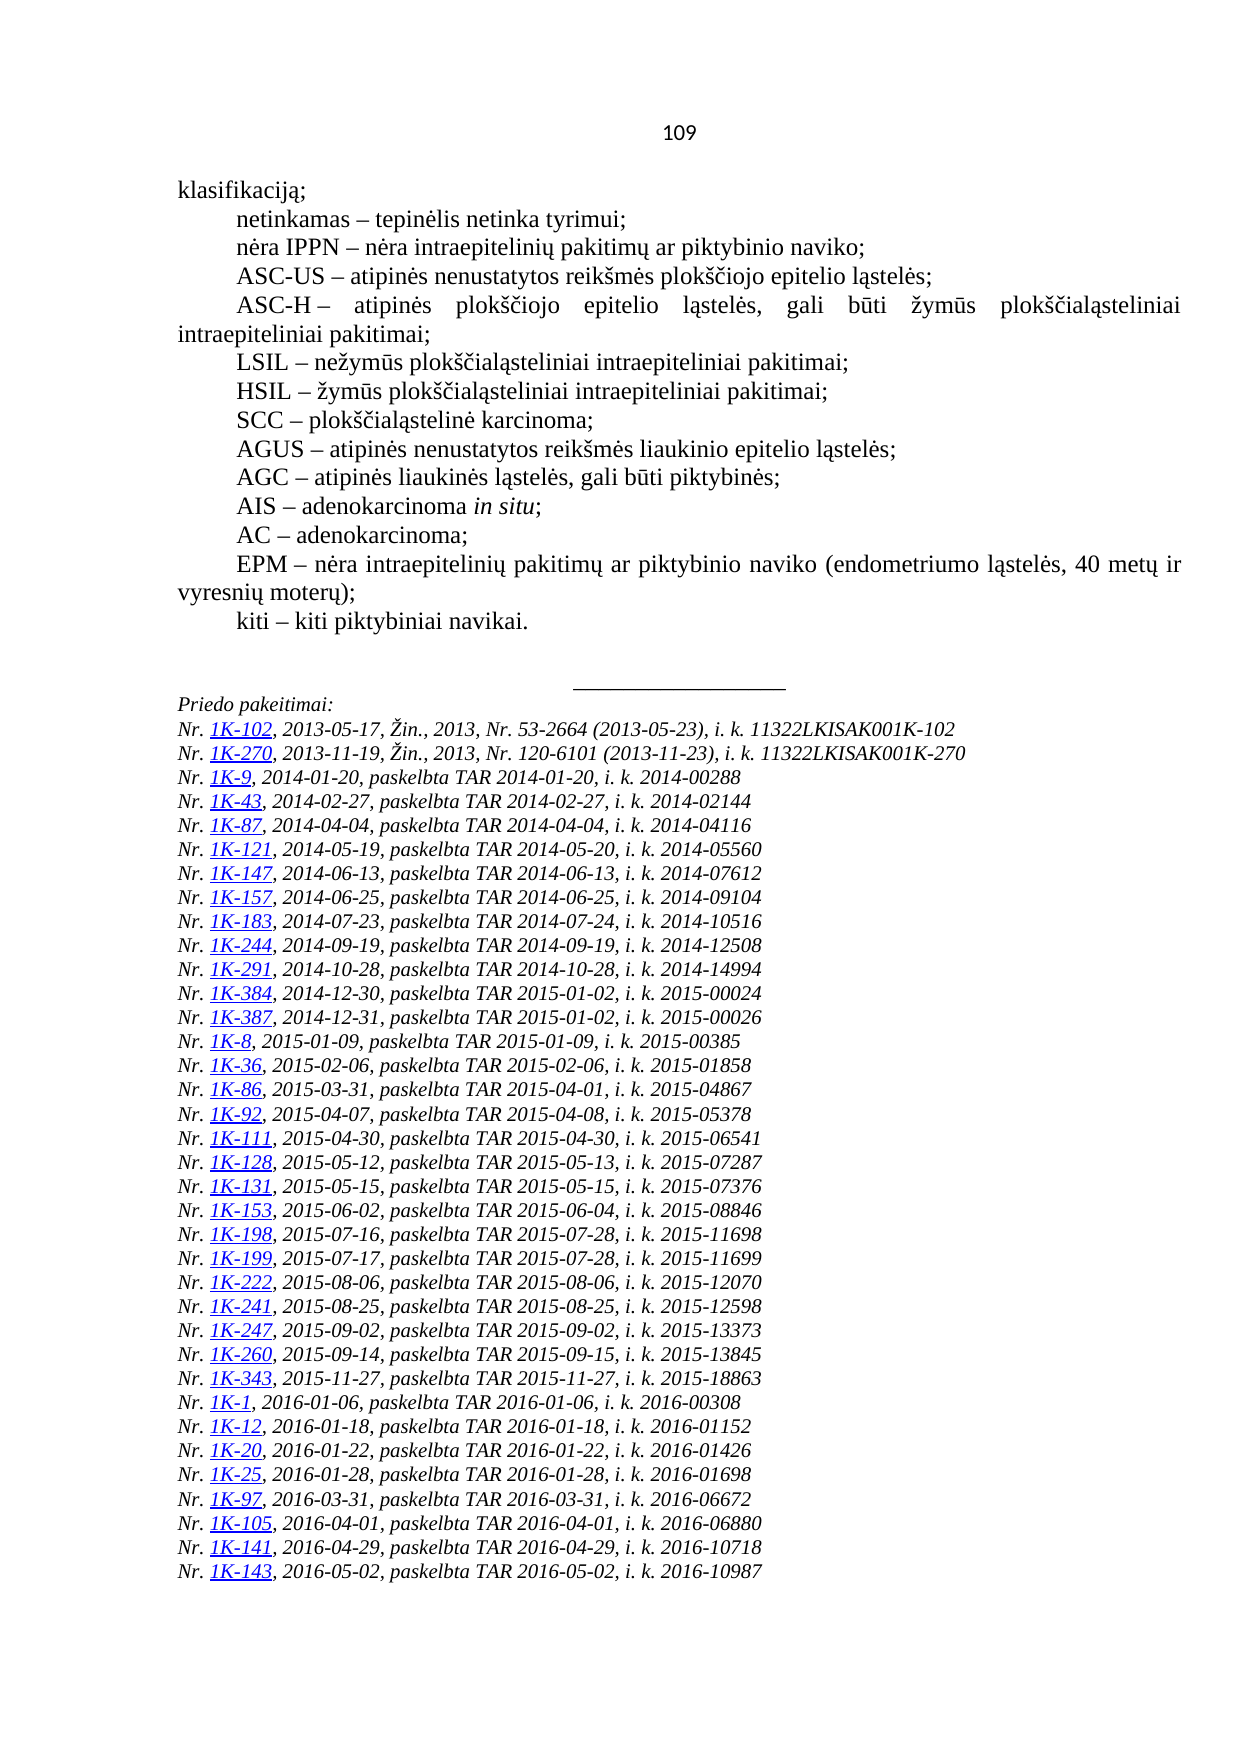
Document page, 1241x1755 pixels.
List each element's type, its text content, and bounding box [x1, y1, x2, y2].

text Nr. 1K-43, 2014-02-27, paskelbta TAR 2014-02-27, i. k. 2014-02144 [177, 789, 1181, 813]
text Nr. 1K-128, 2015-05-12, paskelbta TAR 2015-05-13, i. k. 2015-07287 [177, 1149, 1181, 1174]
text Nr. 1K-25, 2016-01-28, paskelbta TAR 2016-01-28, i. k. 2016-01698 [177, 1462, 1181, 1486]
text Nr. 1K-36, 2015-02-06, paskelbta TAR 2015-02-06, i. k. 2015-01858 [177, 1053, 1181, 1077]
text Nr. 1K-111, 2015-04-30, paskelbta TAR 2015-04-30, i. k. 2015-06541 [177, 1126, 1181, 1149]
text Nr. 1K-260, 2015-09-14, paskelbta TAR 2015-09-15, i. k. 2015-13845 [177, 1342, 1181, 1366]
text klasifikaciją; [177, 175, 1181, 204]
text Nr. 1K-153, 2015-06-02, paskelbta TAR 2015-06-04, i. k. 2015-08846 [177, 1198, 1181, 1222]
text Nr. 1K-20, 2016-01-22, paskelbta TAR 2016-01-22, i. k. 2016-01426 [177, 1438, 1181, 1462]
text Nr. 1K-105, 2016-04-01, paskelbta TAR 2016-04-01, i. k. 2016-06880 [177, 1511, 1181, 1534]
text Nr. 1K-198, 2015-07-16, paskelbta TAR 2015-07-28, i. k. 2015-11698 [177, 1222, 1181, 1246]
text Nr. 1K-343, 2015-11-27, paskelbta TAR 2015-11-27, i. k. 2015-18863 [177, 1366, 1181, 1390]
text Nr. 1K-92, 2015-04-07, paskelbta TAR 2015-04-08, i. k. 2015-05378 [177, 1101, 1181, 1126]
text EPM – nėra intraepitelinių pakitimų ar piktybinio naviko (endometriumo ląstelės, 40 metų ir vyresnių moterų); [177, 549, 1181, 606]
text ASC-H – atipinės plokščiojo epitelio ląstelės, gali būti žymūs plokščialąsteliniai intraepiteliniai pakitimai; [177, 290, 1181, 347]
text Nr. 1K-87, 2014-04-04, paskelbta TAR 2014-04-04, i. k. 2014-04116 [177, 813, 1181, 837]
text netinkamas – tepinėlis netinka tyrimui; [177, 204, 1181, 232]
text Nr. 1K-199, 2015-07-17, paskelbta TAR 2015-07-28, i. k. 2015-11699 [177, 1246, 1181, 1270]
text Nr. 1K-147, 2014-06-13, paskelbta TAR 2014-06-13, i. k. 2014-07612 [177, 861, 1181, 885]
text Nr. 1K-12, 2016-01-18, paskelbta TAR 2016-01-18, i. k. 2016-01152 [177, 1414, 1181, 1438]
text HSIL – žymūs plokščialąsteliniai intraepiteliniai pakitimai; [177, 376, 1181, 405]
text Nr. 1K-97, 2016-03-31, paskelbta TAR 2016-03-31, i. k. 2016-06672 [177, 1486, 1181, 1511]
text Nr. 1K-86, 2015-03-31, paskelbta TAR 2015-04-01, i. k. 2015-04867 [177, 1077, 1181, 1101]
text Nr. 1K-157, 2014-06-25, paskelbta TAR 2014-06-25, i. k. 2014-09104 [177, 885, 1181, 909]
text nėra IPPN – nėra intraepitelinių pakitimų ar piktybinio naviko; [177, 232, 1181, 261]
text Nr. 1K-384, 2014-12-30, paskelbta TAR 2015-01-02, i. k. 2015-00024 [177, 981, 1181, 1005]
text Nr. 1K-8, 2015-01-09, paskelbta TAR 2015-01-09, i. k. 2015-00385 [177, 1029, 1181, 1053]
text Priedo pakeitimai: [177, 692, 1181, 716]
text Nr. 1K-1, 2016-01-06, paskelbta TAR 2016-01-06, i. k. 2016-00308 [177, 1390, 1181, 1414]
text ASC-US – atipinės nenustatytos reikšmės plokščiojo epitelio ląstelės; [177, 261, 1181, 290]
text kiti – kiti piktybiniai navikai. [177, 606, 1181, 635]
text Nr. 1K-131, 2015-05-15, paskelbta TAR 2015-05-15, i. k. 2015-07376 [177, 1174, 1181, 1198]
text Nr. 1K-270, 2013-11-19, Žin., 2013, Nr. 120-6101 (2013-11-23), i. k. 11322LKISAK001K-270 [177, 741, 1181, 764]
text AC – adenokarcinoma; [177, 520, 1181, 549]
text AIS – adenokarcinoma in situ; [177, 491, 1181, 520]
text LSIL – nežymūs plokščialąsteliniai intraepiteliniai pakitimai; [177, 347, 1181, 376]
text Nr. 1K-222, 2015-08-06, paskelbta TAR 2015-08-06, i. k. 2015-12070 [177, 1270, 1181, 1294]
text AGUS – atipinės nenustatytos reikšmės liaukinio epitelio ląstelės; [177, 434, 1181, 462]
text Nr. 1K-291, 2014-10-28, paskelbta TAR 2014-10-28, i. k. 2014-14994 [177, 957, 1181, 981]
text AGC – atipinės liaukinės ląstelės, gali būti piktybinės; [177, 462, 1181, 491]
text Nr. 1K-143, 2016-05-02, paskelbta TAR 2016-05-02, i. k. 2016-10987 [177, 1559, 1181, 1583]
text Nr. 1K-244, 2014-09-19, paskelbta TAR 2014-09-19, i. k. 2014-12508 [177, 933, 1181, 957]
text Nr. 1K-102, 2013-05-17, Žin., 2013, Nr. 53-2664 (2013-05-23), i. k. 11322LKISAK001K-102 [177, 716, 1181, 741]
text _________________ [177, 664, 1181, 692]
text Nr. 1K-121, 2014-05-19, paskelbta TAR 2014-05-20, i. k. 2014-05560 [177, 837, 1181, 861]
text Nr. 1K-247, 2015-09-02, paskelbta TAR 2015-09-02, i. k. 2015-13373 [177, 1318, 1181, 1342]
text SCC – plokščialąstelinė karcinoma; [177, 405, 1181, 434]
text Nr. 1K-141, 2016-04-29, paskelbta TAR 2016-04-29, i. k. 2016-10718 [177, 1534, 1181, 1559]
text Nr. 1K-183, 2014-07-23, paskelbta TAR 2014-07-24, i. k. 2014-10516 [177, 909, 1181, 933]
text Nr. 1K-387, 2014-12-31, paskelbta TAR 2015-01-02, i. k. 2015-00026 [177, 1005, 1181, 1029]
text Nr. 1K-241, 2015-08-25, paskelbta TAR 2015-08-25, i. k. 2015-12598 [177, 1294, 1181, 1318]
text Nr. 1K-9, 2014-01-20, paskelbta TAR 2014-01-20, i. k. 2014-00288 [177, 764, 1181, 789]
